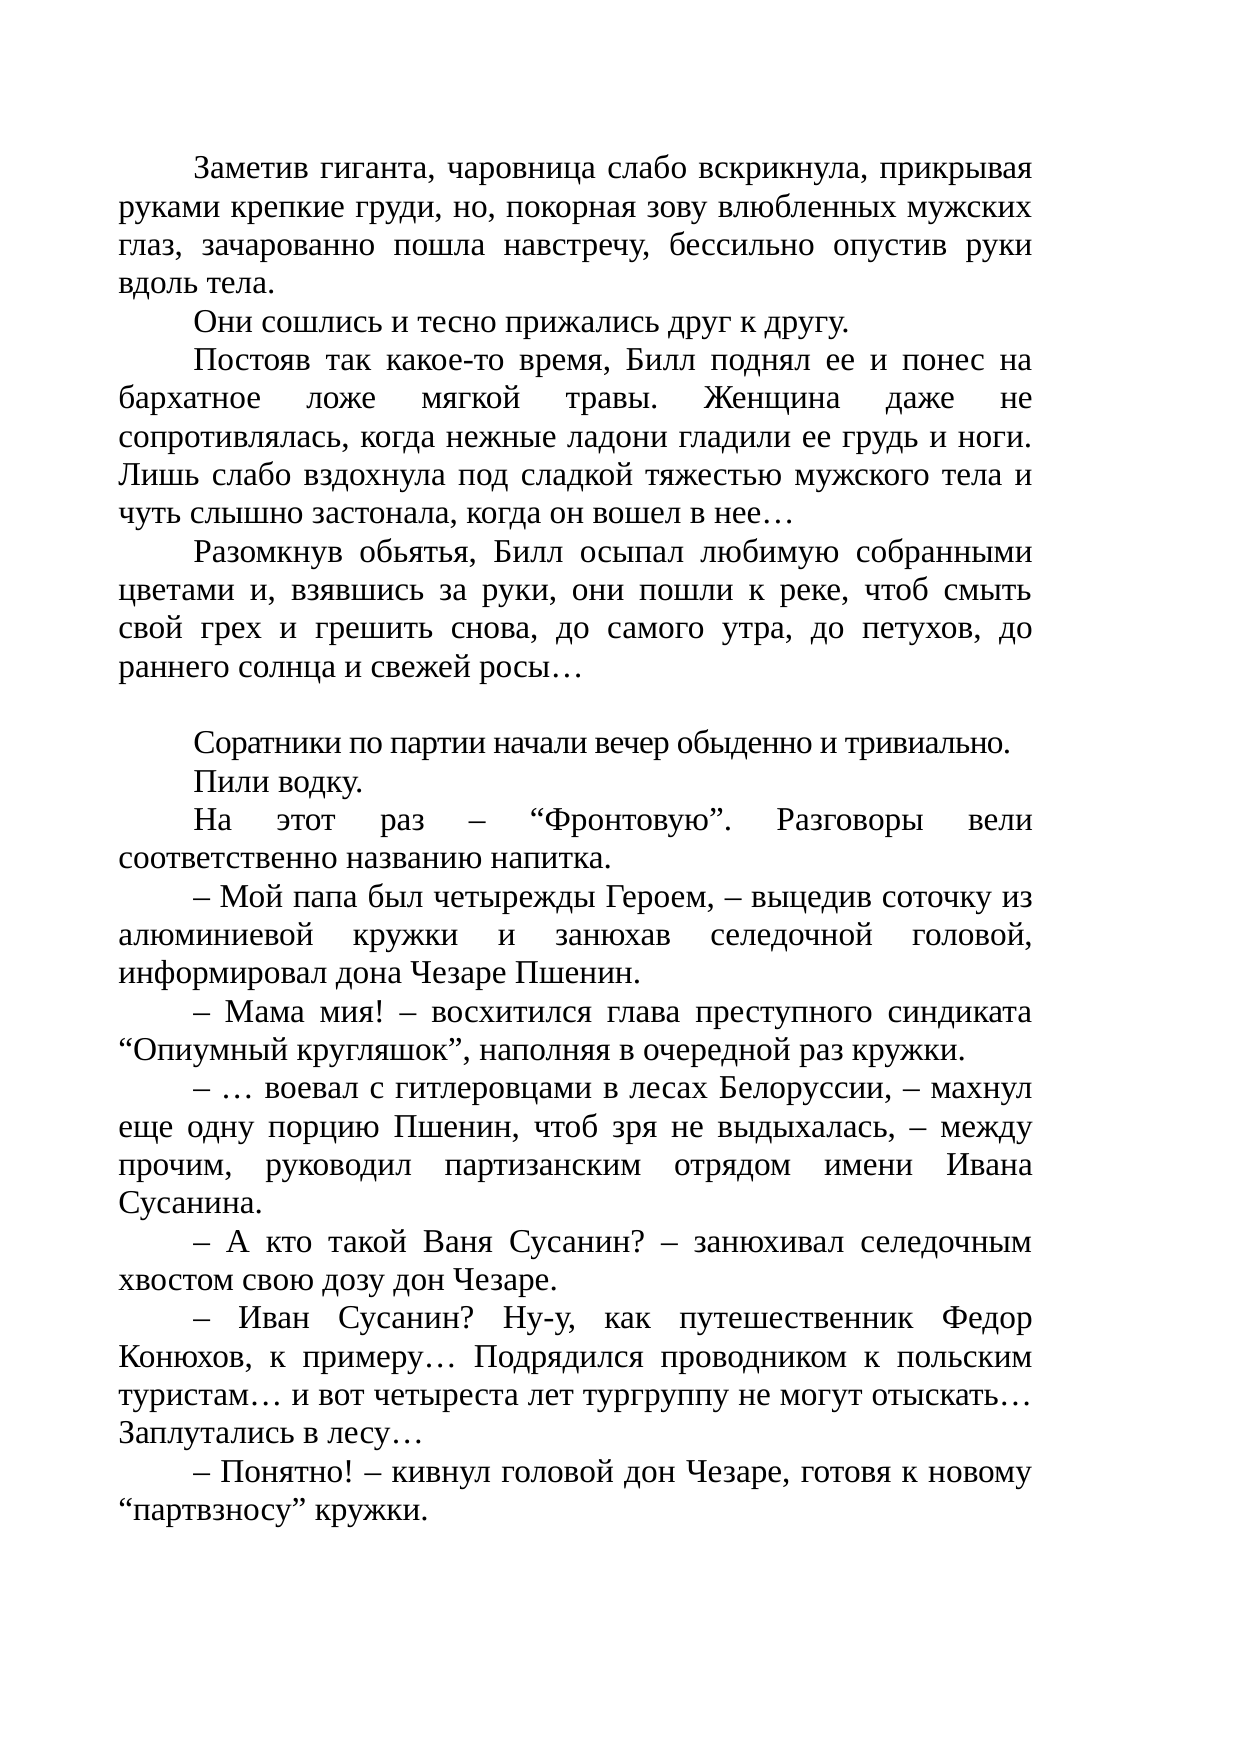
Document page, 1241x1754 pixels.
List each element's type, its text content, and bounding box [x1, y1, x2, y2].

subtitle – Иван Сусанин? Ну-у, как путешественник Федор Конюхов, к примеру… Подрядился проводником к польским туристам… и вот четыреста лет тургруппу не могут отыскать… Заплутались в лесу… [118, 1298, 1033, 1451]
subtitle Постояв так какое-то время, Билл поднял ее и понес на бархатное ложе мягкой травы. Женщина даже не сопротивлялась, когда нежные ладони гладили ее грудь и ноги. Лишь слабо вздохнула под сладкой тяжестью мужского тела и чуть слышно застонала, когда он вошел в нее… [118, 339, 1033, 531]
subtitle – Мама мия! – восхитился глава преступного синдиката “Опиумный кругляшок”, наполняя в очередной раз кружки. [118, 991, 1033, 1068]
subtitle На этот раз – “Фронтовую”. Разговоры вели соответственно названию напитка. [118, 799, 1033, 876]
subtitle – Понятно! – кивнул головой дон Чезаре, готовя к новому “партвзносу” кружки. [118, 1451, 1033, 1528]
subtitle – А кто такой Ваня Сусанин? – занюхивал селедочным хвостом свою дозу дон Чезаре. [118, 1221, 1033, 1298]
subtitle Разомкнув обьятья, Билл осыпал любимую собранными цветами и, взявшись за руки, они пошли к реке, чтоб смыть свой грех и грешить снова, до самого утра, до петухов, до раннего солнца и свежей росы… [118, 531, 1033, 684]
subtitle Они сошлись и тесно прижались друг к другу. [118, 301, 1033, 339]
subtitle – Мой папа был четырежды Героем, – выцедив соточку из алюминиевой кружки и занюхав селедочной головой, информировал дона Чезаре Пшенин. [118, 876, 1033, 991]
subtitle – … воевал с гитлеровцами в лесах Белоруссии, – махнул еще одну порцию Пшенин, чтоб зря не выдыхалась, – между прочим, руководил партизанским отрядом имени Ивана Сусанина. [118, 1068, 1033, 1221]
subtitle Заметив гиганта, чаровница слабо вскрикнула, прикрывая руками крепкие груди, но, покорная зову влюбленных мужских глаз, зачарованно пошла навстречу, бессильно опустив руки вдоль тела. [118, 148, 1033, 301]
subtitle Пили водку. [118, 761, 1033, 799]
subtitle Соратники по партии начали вечер обыденно и тривиально. [118, 723, 1033, 761]
